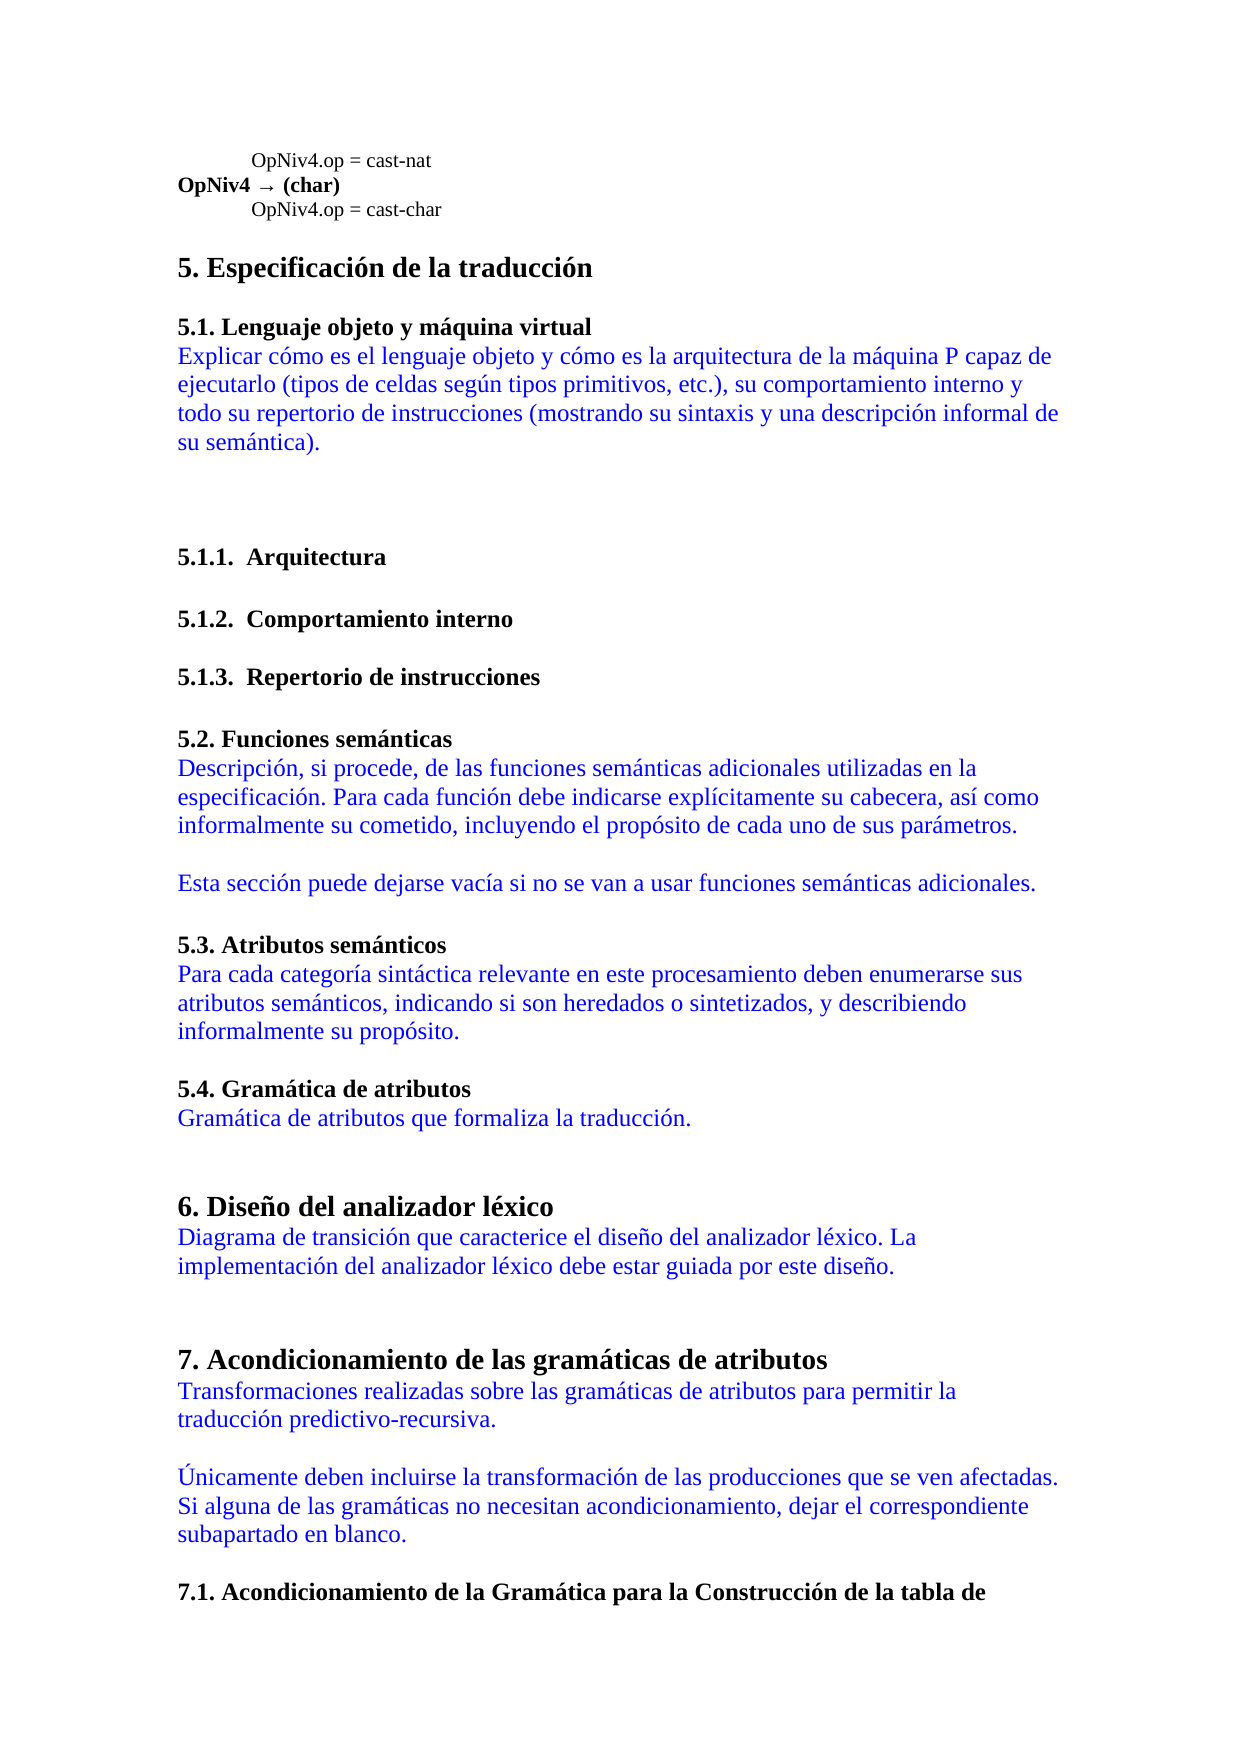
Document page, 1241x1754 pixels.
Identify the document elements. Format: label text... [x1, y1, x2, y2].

text 5.4. Gramática de atributos [177, 1074, 1063, 1103]
text 5.1.1. Arquitectura [177, 542, 1063, 571]
text Diagrama de transición que caracterice el diseño del analizador léxico. La implementación del analizador léxico debe estar guiada por este diseño. [177, 1222, 1063, 1280]
text OpNiv4 → (char) [177, 172, 1063, 197]
text Para cada categoría sintáctica relevante en este procesamiento deben enumerarse sus atributos semánticos, indicando si son heredados o sintetizados, y describiendo informalmente su propósito. [177, 959, 1063, 1045]
text 5.1.2. Comportamiento interno [177, 604, 1063, 633]
text OpNiv4.op = cast-nat [177, 148, 1063, 172]
text Explicar cómo es el lenguaje objeto y cómo es la arquitectura de la máquina P capaz de ejecutarlo (tipos de celdas según tipos primitivos, etc.), su comportamiento interno y todo su repertorio de instrucciones (mostrando su sintaxis y una descripción informal de su semántica). [177, 341, 1063, 456]
text Esta sección puede dejarse vacía si no se van a usar funciones semánticas adicionales. [177, 868, 1063, 897]
text 5.1. Lenguaje objeto y máquina virtual [177, 312, 1063, 341]
text 5.2. Funciones semánticas [177, 724, 1063, 753]
text 5.3. Atributos semánticos [177, 930, 1063, 959]
text Descripción, si procede, de las funciones semánticas adicionales utilizadas en la especificación. Para cada función debe indicarse explícitamente su cabecera, así como informalmente su cometido, incluyendo el propósito de cada uno de sus parámetros. [177, 753, 1063, 839]
text 5. Especificación de la traducción [177, 250, 1063, 283]
text Gramática de atributos que formaliza la traducción. [177, 1103, 1063, 1131]
text Únicamente deben incluirse la transformación de las producciones que se ven afectadas. Si alguna de las gramáticas no necesitan acondicionamiento, dejar el correspondiente subapartado en blanco. [177, 1462, 1063, 1548]
text Transformaciones realizadas sobre las gramáticas de atributos para permitir la traducción predictivo-recursiva. [177, 1376, 1063, 1433]
text 5.1.3. Repertorio de instrucciones [177, 662, 1063, 691]
text 6. Diseño del analizador léxico [177, 1189, 1063, 1222]
text 7.1. Acondicionamiento de la Gramática para la Construcción de la tabla de [177, 1577, 1063, 1606]
text OpNiv4.op = cast-char [177, 197, 1063, 221]
text 7. Acondicionamiento de las gramáticas de atributos [177, 1342, 1063, 1376]
